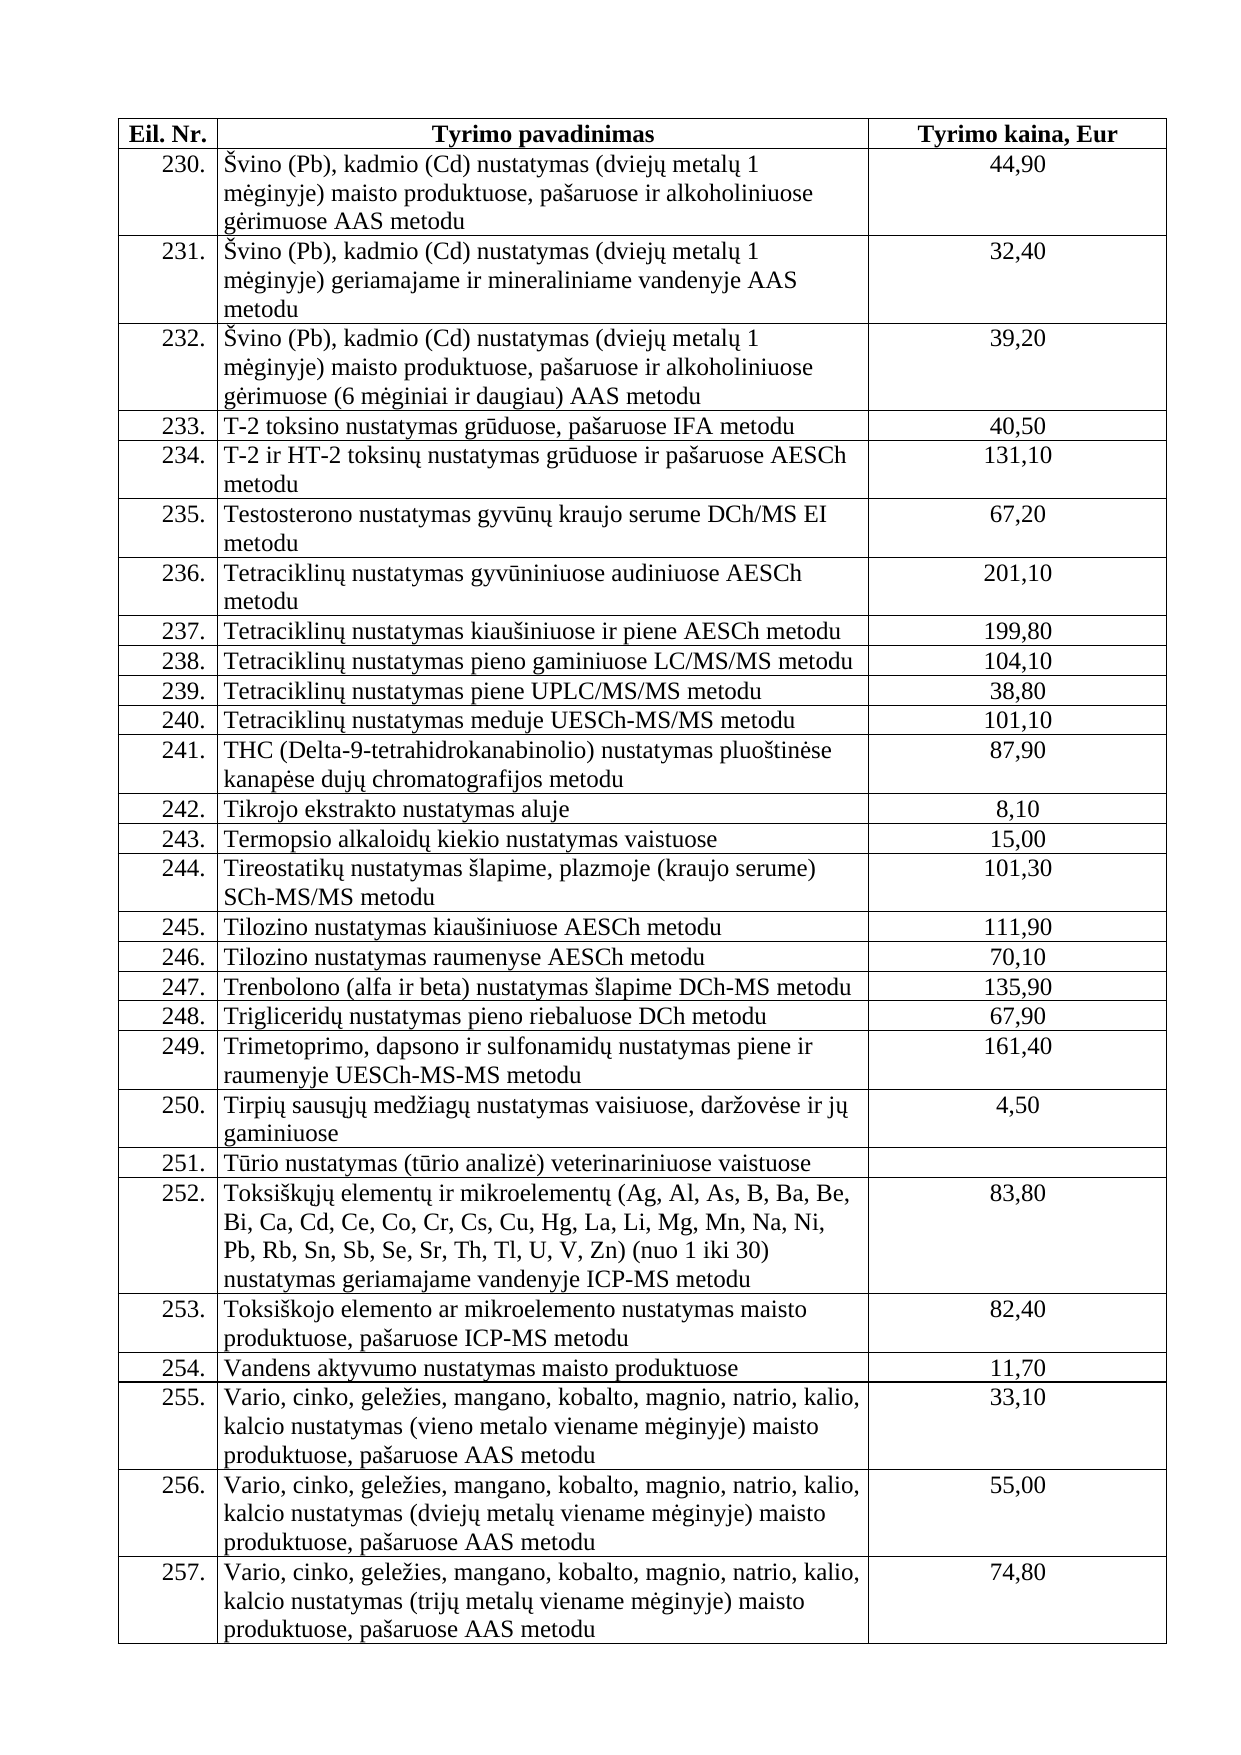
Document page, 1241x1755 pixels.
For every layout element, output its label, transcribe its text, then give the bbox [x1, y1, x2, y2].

table_header Tyrimo kaina, Eur [869, 119, 1166, 148]
table_cell 233. [119, 411, 217, 439]
table_cell 201,10 [869, 558, 1166, 615]
table_cell Toksiškojo elemento ar mikroelemento nustatymas maisto produktuose, pašaruose ICP-MS metodu [218, 1294, 868, 1352]
table_cell 244. [119, 854, 217, 911]
table_cell 32,40 [869, 236, 1166, 322]
table_cell Tireostatikų nustatymas šlapime, plazmoje (kraujo serume) SCh-MS/MS metodu [218, 854, 868, 911]
table_cell 232. [119, 324, 217, 410]
table_cell 245. [119, 912, 217, 941]
table_cell Toksiškųjų elementų ir mikroelementų (Ag, Al, As, B, Ba, Be, Bi, Ca, Cd, Ce, Co, Cr, Cs, Cu, Hg, La, Li, Mg, Mn, Na, Ni, Pb, Rb, Sn, Sb, Se, Sr, Th, Tl, U, V, Zn) (nuo 1 iki 30) nustatymas geriamajame vandenyje ICP-MS metodu [218, 1178, 868, 1293]
table_header Eil. Nr. [119, 119, 217, 148]
table_cell 242. [119, 794, 217, 823]
table_cell 248. [119, 1001, 217, 1030]
table_cell 101,10 [869, 706, 1166, 734]
table_cell T-2 ir HT-2 toksinų nustatymas grūduose ir pašaruose AESCh metodu [218, 441, 868, 498]
table_cell 241. [119, 735, 217, 793]
table_cell 83,80 [869, 1178, 1166, 1293]
table_cell 67,90 [869, 1001, 1166, 1030]
table_cell 39,20 [869, 324, 1166, 410]
table_cell Tetraciklinų nustatymas meduje UESCh-MS/MS metodu [218, 706, 868, 734]
table_cell Vandens aktyvumo nustatymas maisto produktuose [218, 1353, 868, 1381]
table_cell 257. [119, 1557, 217, 1643]
table_cell Tetraciklinų nustatymas kiaušiniuose ir piene AESCh metodu [218, 616, 868, 645]
table_cell Tilozino nustatymas raumenyse AESCh metodu [218, 942, 868, 971]
table_cell 256. [119, 1470, 217, 1556]
table_cell Tetraciklinų nustatymas gyvūniniuose audiniuose AESCh metodu [218, 558, 868, 615]
table_cell 249. [119, 1031, 217, 1089]
table_cell 199,80 [869, 616, 1166, 645]
table_cell 8,10 [869, 794, 1166, 823]
table_cell 255. [119, 1383, 217, 1469]
table_cell 243. [119, 824, 217, 852]
table_cell 4,50 [869, 1090, 1166, 1147]
table_cell 246. [119, 942, 217, 971]
table_header Tyrimo pavadinimas [218, 119, 868, 148]
table_cell Tūrio nustatymas (tūrio analizė) veterinariniuose vaistuose [218, 1148, 868, 1177]
table_cell 234. [119, 441, 217, 498]
table_cell 101,30 [869, 854, 1166, 911]
table_cell Tetraciklinų nustatymas pieno gaminiuose LC/MS/MS metodu [218, 646, 868, 675]
table_cell Švino (Pb), kadmio (Cd) nustatymas (dviejų metalų 1 mėginyje) geriamajame ir mineraliniame vandenyje AAS metodu [218, 236, 868, 322]
table_cell 161,40 [869, 1031, 1166, 1089]
table_cell 33,10 [869, 1383, 1166, 1469]
table_cell [869, 1148, 1166, 1177]
table_cell 40,50 [869, 411, 1166, 439]
table_cell 135,90 [869, 972, 1166, 1000]
table_cell 11,70 [869, 1353, 1166, 1381]
table_cell Švino (Pb), kadmio (Cd) nustatymas (dviejų metalų 1 mėginyje) maisto produktuose, pašaruose ir alkoholiniuose gėrimuose AAS metodu [218, 149, 868, 235]
table_cell 74,80 [869, 1557, 1166, 1643]
table_cell 55,00 [869, 1470, 1166, 1556]
table_cell 235. [119, 499, 217, 557]
table_cell 104,10 [869, 646, 1166, 675]
table_cell 236. [119, 558, 217, 615]
table_cell Tikrojo ekstrakto nustatymas aluje [218, 794, 868, 823]
table_cell 250. [119, 1090, 217, 1147]
table_cell 253. [119, 1294, 217, 1352]
table_cell Testosterono nustatymas gyvūnų kraujo serume DCh/MS EI metodu [218, 499, 868, 557]
table_cell 15,00 [869, 824, 1166, 852]
table_cell 254. [119, 1353, 217, 1381]
table_cell 237. [119, 616, 217, 645]
table_cell Vario, cinko, geležies, mangano, kobalto, magnio, natrio, kalio, kalcio nustatymas (dviejų metalų viename mėginyje) maisto produktuose, pašaruose AAS metodu [218, 1470, 868, 1556]
table_cell 82,40 [869, 1294, 1166, 1352]
table_cell THC (Delta-9-tetrahidrokanabinolio) nustatymas pluoštinėse kanapėse dujų chromatografijos metodu [218, 735, 868, 793]
table_cell Vario, cinko, geležies, mangano, kobalto, magnio, natrio, kalio, kalcio nustatymas (trijų metalų viename mėginyje) maisto produktuose, pašaruose AAS metodu [218, 1557, 868, 1643]
table_cell 251. [119, 1148, 217, 1177]
table_cell 247. [119, 972, 217, 1000]
table_cell 38,80 [869, 676, 1166, 704]
table_cell 230. [119, 149, 217, 235]
table_cell 111,90 [869, 912, 1166, 941]
table_cell 239. [119, 676, 217, 704]
table_cell Trenbolono (alfa ir beta) nustatymas šlapime DCh-MS metodu [218, 972, 868, 1000]
table_cell 252. [119, 1178, 217, 1293]
table_cell T-2 toksino nustatymas grūduose, pašaruose IFA metodu [218, 411, 868, 439]
table_cell Tetraciklinų nustatymas piene UPLC/MS/MS metodu [218, 676, 868, 704]
table_cell Tilozino nustatymas kiaušiniuose AESCh metodu [218, 912, 868, 941]
table_cell 238. [119, 646, 217, 675]
table_cell 70,10 [869, 942, 1166, 971]
table_cell Švino (Pb), kadmio (Cd) nustatymas (dviejų metalų 1 mėginyje) maisto produktuose, pašaruose ir alkoholiniuose gėrimuose (6 mėginiai ir daugiau) AAS metodu [218, 324, 868, 410]
table_cell 44,90 [869, 149, 1166, 235]
table_cell 87,90 [869, 735, 1166, 793]
table_cell 131,10 [869, 441, 1166, 498]
table_cell Trimetoprimo, dapsono ir sulfonamidų nustatymas piene ir raumenyje UESCh-MS-MS metodu [218, 1031, 868, 1089]
table_cell Trigliceridų nustatymas pieno riebaluose DCh metodu [218, 1001, 868, 1030]
table_cell 231. [119, 236, 217, 322]
table_cell Tirpių sausųjų medžiagų nustatymas vaisiuose, daržovėse ir jų gaminiuose [218, 1090, 868, 1147]
table_cell 67,20 [869, 499, 1166, 557]
table_cell Vario, cinko, geležies, mangano, kobalto, magnio, natrio, kalio, kalcio nustatymas (vieno metalo viename mėginyje) maisto produktuose, pašaruose AAS metodu [218, 1383, 868, 1469]
table_cell 240. [119, 706, 217, 734]
table_cell Termopsio alkaloidų kiekio nustatymas vaistuose [218, 824, 868, 852]
